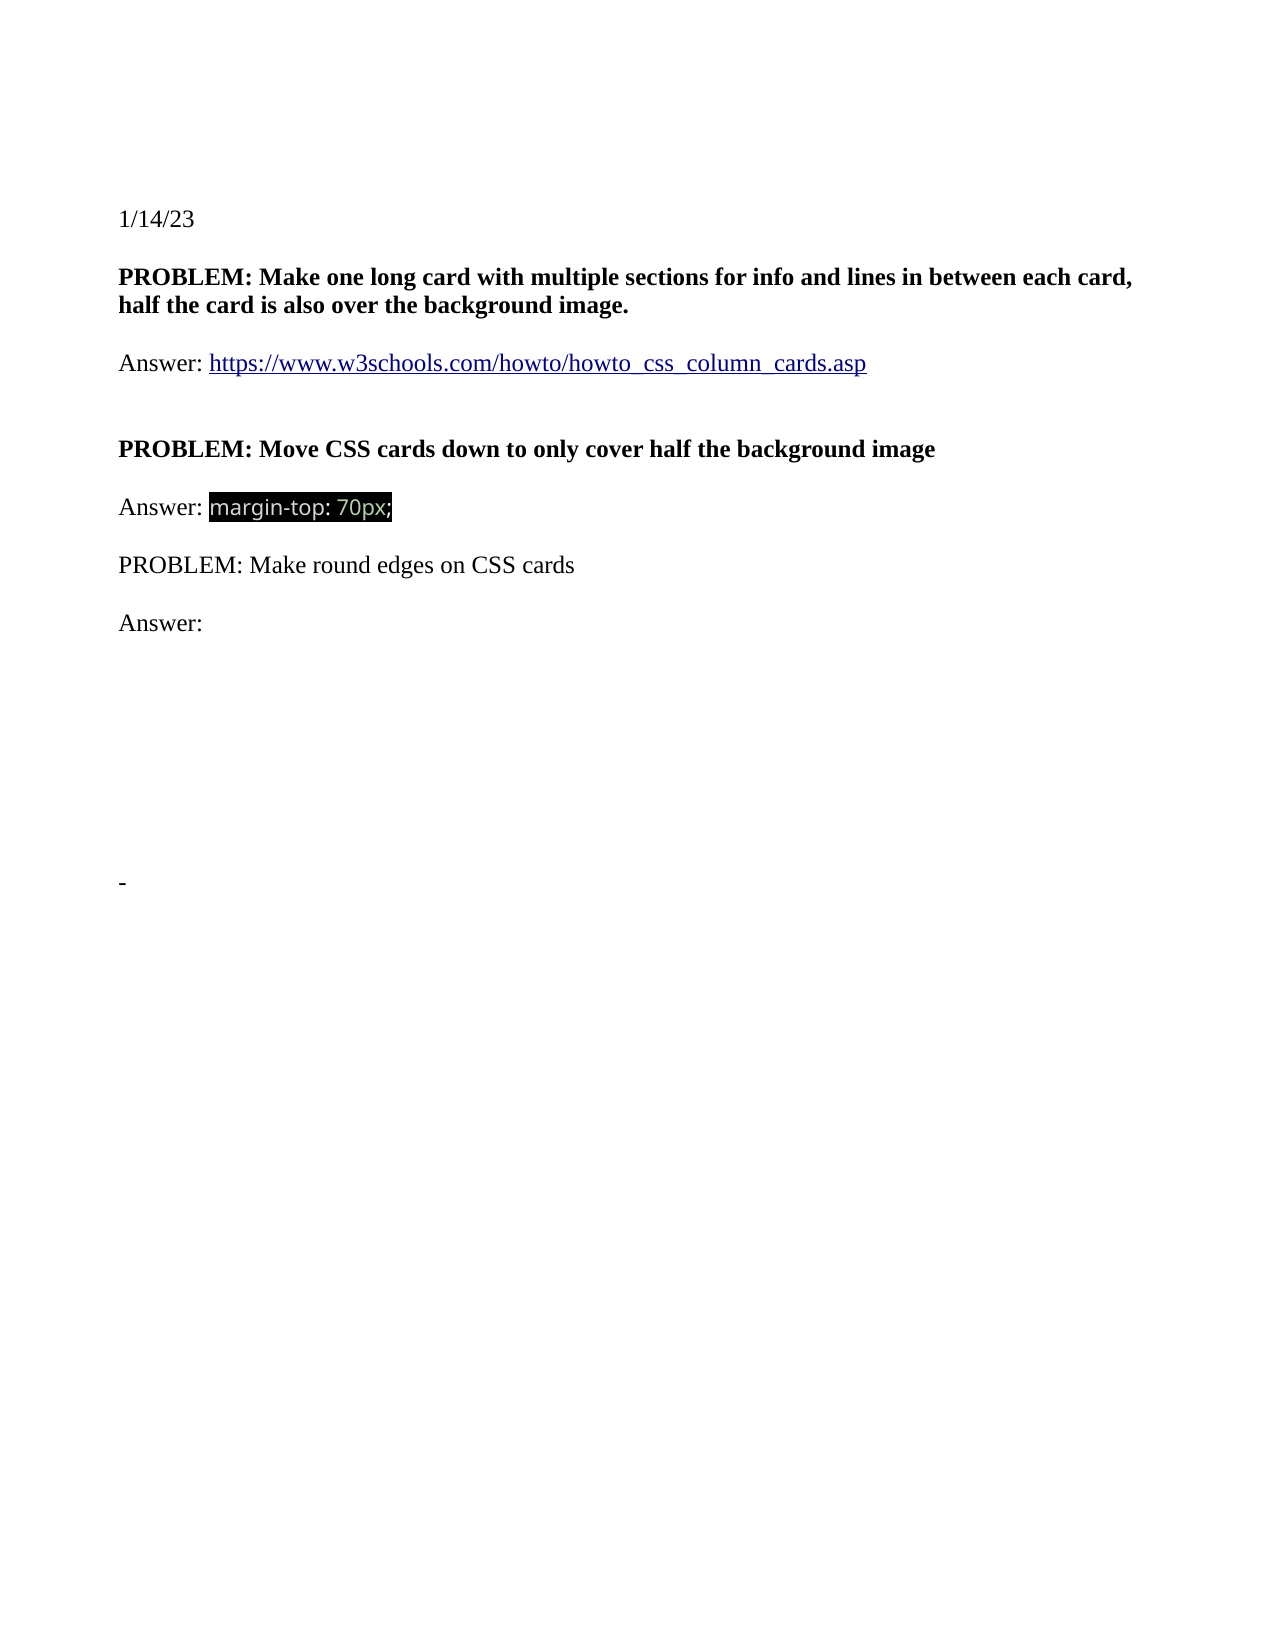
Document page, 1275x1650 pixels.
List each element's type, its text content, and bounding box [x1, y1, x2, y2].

text PROBLEM: Make one long card with multiple sections for info and lines in between each card, half the card is also over the background image. [118, 262, 1157, 319]
text Answer: https://www.w3schools.com/howto/howto_css_column_cards.asp [118, 348, 1157, 377]
text - [118, 867, 1157, 895]
text PROBLEM: Move CSS cards down to only cover half the background image [118, 434, 1157, 463]
text Answer: margin-top: 70px; [118, 492, 1157, 522]
text PROBLEM: Make round edges on CSS cards [118, 550, 1157, 579]
text Answer: [118, 608, 1157, 637]
text 1/14/23 [118, 204, 1157, 233]
